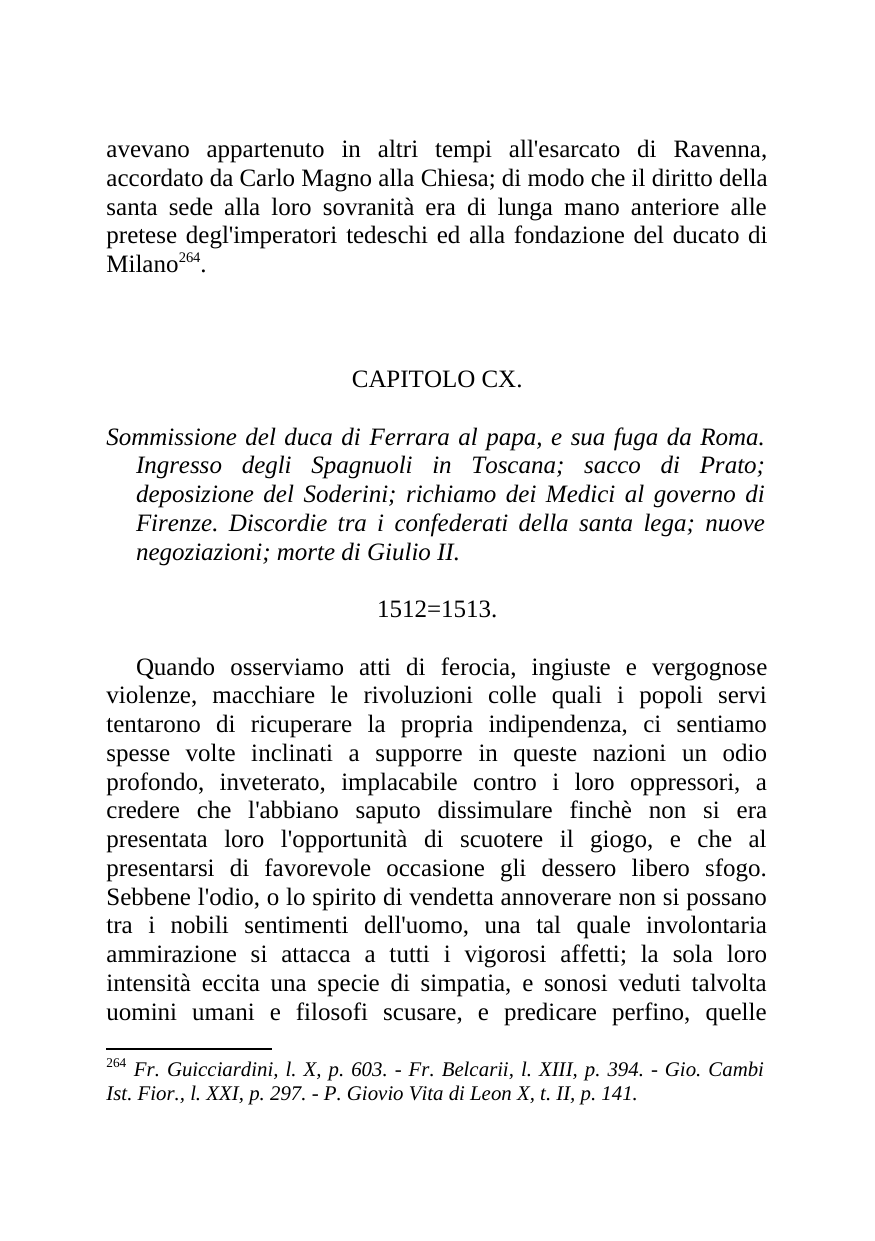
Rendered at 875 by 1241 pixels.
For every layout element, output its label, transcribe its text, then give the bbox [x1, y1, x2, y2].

text avevano appartenuto in altri tempi all'esarcato di Ravenna, accordato da Carlo Magno alla Chiesa; di modo che il diritto della santa sede alla loro sovranità era di lunga mano anteriore alle pretese degl'imperatori tedeschi ed alla fondazione del ducato di Milano. [106, 134, 768, 278]
text Quando osserviamo atti di ferocia, ingiuste e vergognose violenze, macchiare le rivoluzioni colle quali i popoli servi tentarono di ricuperare la propria indipendenza, ci sentiamo spesse volte inclinati a supporre in queste nazioni un odio profondo, inveterato, implacabile contro i loro oppressori, a credere che l'abbiano saputo dissimulare finchè non si era presentata loro l'opportunità di scuotere il giogo, e che al presentarsi di favorevole occasione gli dessero libero sfogo. Sebbene l'odio, o lo spirito di vendetta annoverare non si possano tra i nobili sentimenti dell'uomo, una tal quale involontaria ammirazione si attacca a tutti i vigorosi affetti; la sola loro intensità eccita una specie di simpatia, e sonosi veduti talvolta uomini umani e filosofi scusare, e predicare perfino, quelle [106, 652, 768, 1026]
text Sommissione del duca di Ferrara al papa, e sua fuga da Roma. Ingresso degli Spagnuoli in Toscana; sacco di Prato; deposizione del Soderini; richiamo dei Medici al governo di Firenze. Discordie tra i confederati della santa lega; nuove negoziazioni; morte di Giulio II. [106, 422, 768, 566]
text Fr. Guicciardini, l. X, p. 603. - Fr. Belcarii, l. XIII, p. 394. - Gio. Cambi Ist. Fior., l. XXI, p. 297. - P. Giovio Vita di Leon X, t. II, p. 141. [106, 1055, 768, 1105]
text 1512=1513. [106, 594, 768, 623]
text CAPITOLO CX. [106, 364, 768, 393]
